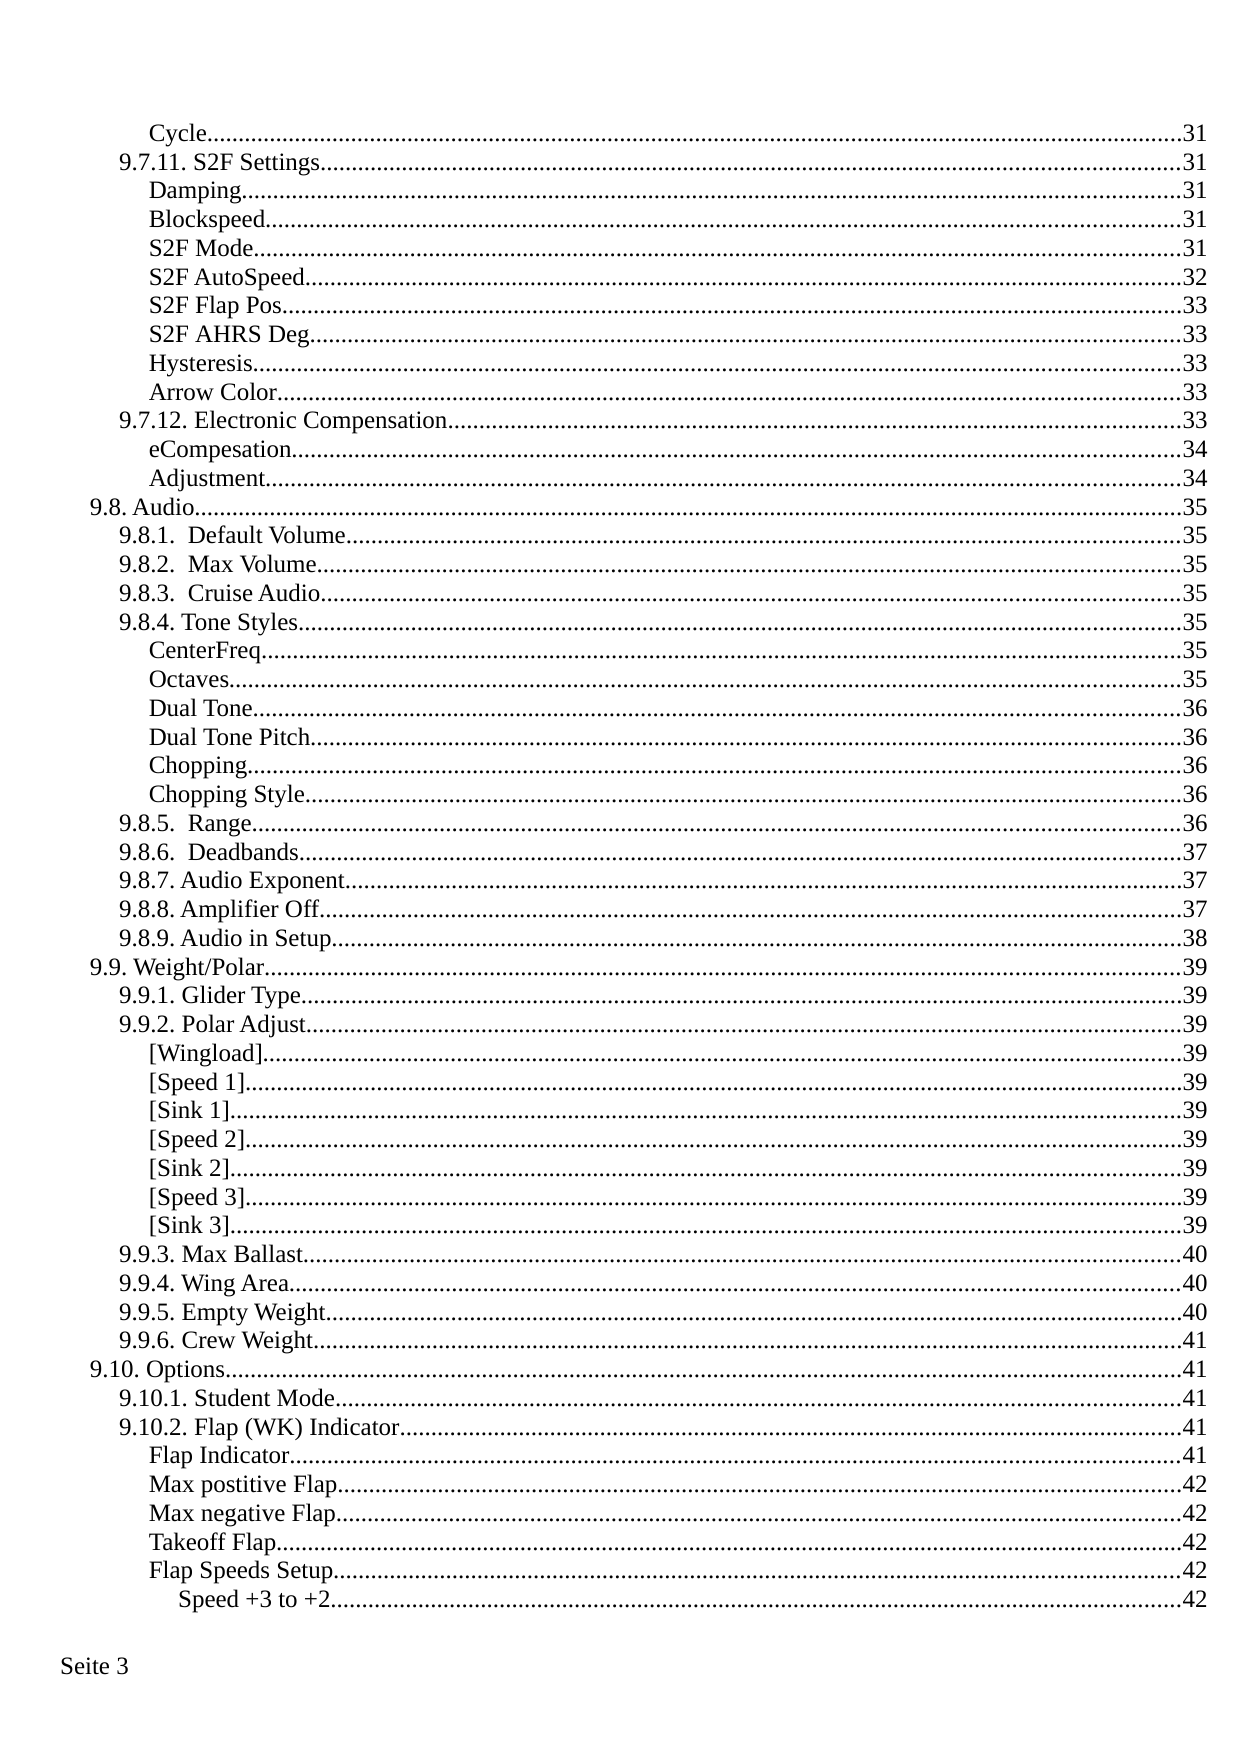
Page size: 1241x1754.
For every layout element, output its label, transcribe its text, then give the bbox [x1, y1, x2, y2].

text [Sink 3] 39 [148, 1211, 1207, 1239]
text Flap Speeds Setup 42 [148, 1556, 1207, 1584]
text Octaves 35 [148, 664, 1207, 693]
text S2F AHRS Deg 33 [148, 319, 1207, 348]
text 9.9.6. Crew Weight 41 [119, 1326, 1207, 1354]
text 9.8.1. Default Volume 35 [119, 521, 1207, 549]
text 9.8.7. Audio Exponent 37 [119, 866, 1207, 894]
text Dual Tone 36 [148, 693, 1207, 722]
text [Sink 1] 39 [148, 1096, 1207, 1124]
text [Speed 3] 39 [148, 1182, 1207, 1211]
text 9.7.11. S2F Settings 31 [119, 147, 1207, 176]
text Arrow Color 33 [148, 377, 1207, 406]
text Dual Tone Pitch 36 [148, 722, 1207, 751]
text 9.10.2. Flap (WK) Indicator 41 [119, 1412, 1207, 1441]
text Speed +3 to +2 42 [178, 1584, 1207, 1613]
text 9.8.2. Max Volume 35 [119, 549, 1207, 578]
text 9.9.2. Polar Adjust 39 [119, 1009, 1207, 1038]
text 9.9.3. Max Ballast 40 [119, 1239, 1207, 1268]
text Max postitive Flap 42 [148, 1469, 1207, 1498]
text 9.9.4. Wing Area 40 [119, 1268, 1207, 1297]
text Blockspeed 31 [148, 204, 1207, 233]
text S2F Mode 31 [148, 233, 1207, 262]
text 9.7.12. Electronic Compensation 33 [119, 406, 1207, 434]
text Chopping Style 36 [148, 779, 1207, 808]
text 9.9.5. Empty Weight 40 [119, 1297, 1207, 1326]
text 9.8.3. Cruise Audio 35 [119, 578, 1207, 607]
text eCompesation 34 [148, 434, 1207, 463]
text 9.9.1. Glider Type 39 [119, 981, 1207, 1009]
text Adjustment 34 [148, 463, 1207, 492]
text 9.8.8. Amplifier Off 37 [119, 894, 1207, 923]
text Chopping 36 [148, 751, 1207, 779]
text 9.10.1. Student Mode 41 [119, 1383, 1207, 1412]
text [Speed 1] 39 [148, 1067, 1207, 1096]
text S2F Flap Pos 33 [148, 291, 1207, 319]
text [Wingload] 39 [148, 1038, 1207, 1067]
text 9.8. Audio 35 [89, 492, 1207, 521]
text CenterFreq 35 [148, 636, 1207, 664]
text Damping 31 [148, 176, 1207, 204]
text Max negative Flap 42 [148, 1498, 1207, 1527]
text [Speed 2] 39 [148, 1124, 1207, 1153]
text 9.8.9. Audio in Setup 38 [119, 923, 1207, 952]
text 9.9. Weight/Polar 39 [89, 952, 1207, 981]
text [Sink 2] 39 [148, 1153, 1207, 1182]
text 9.10. Options 41 [89, 1354, 1207, 1383]
text Takeoff Flap 42 [148, 1527, 1207, 1556]
text Hysteresis 33 [148, 348, 1207, 377]
text Flap Indicator 41 [148, 1441, 1207, 1469]
text 9.8.4. Tone Styles 35 [119, 607, 1207, 636]
text 9.8.5. Range 36 [119, 808, 1207, 837]
text Cycle 31 [148, 118, 1207, 147]
text S2F AutoSpeed 32 [148, 262, 1207, 291]
text 9.8.6. Deadbands 37 [119, 837, 1207, 866]
